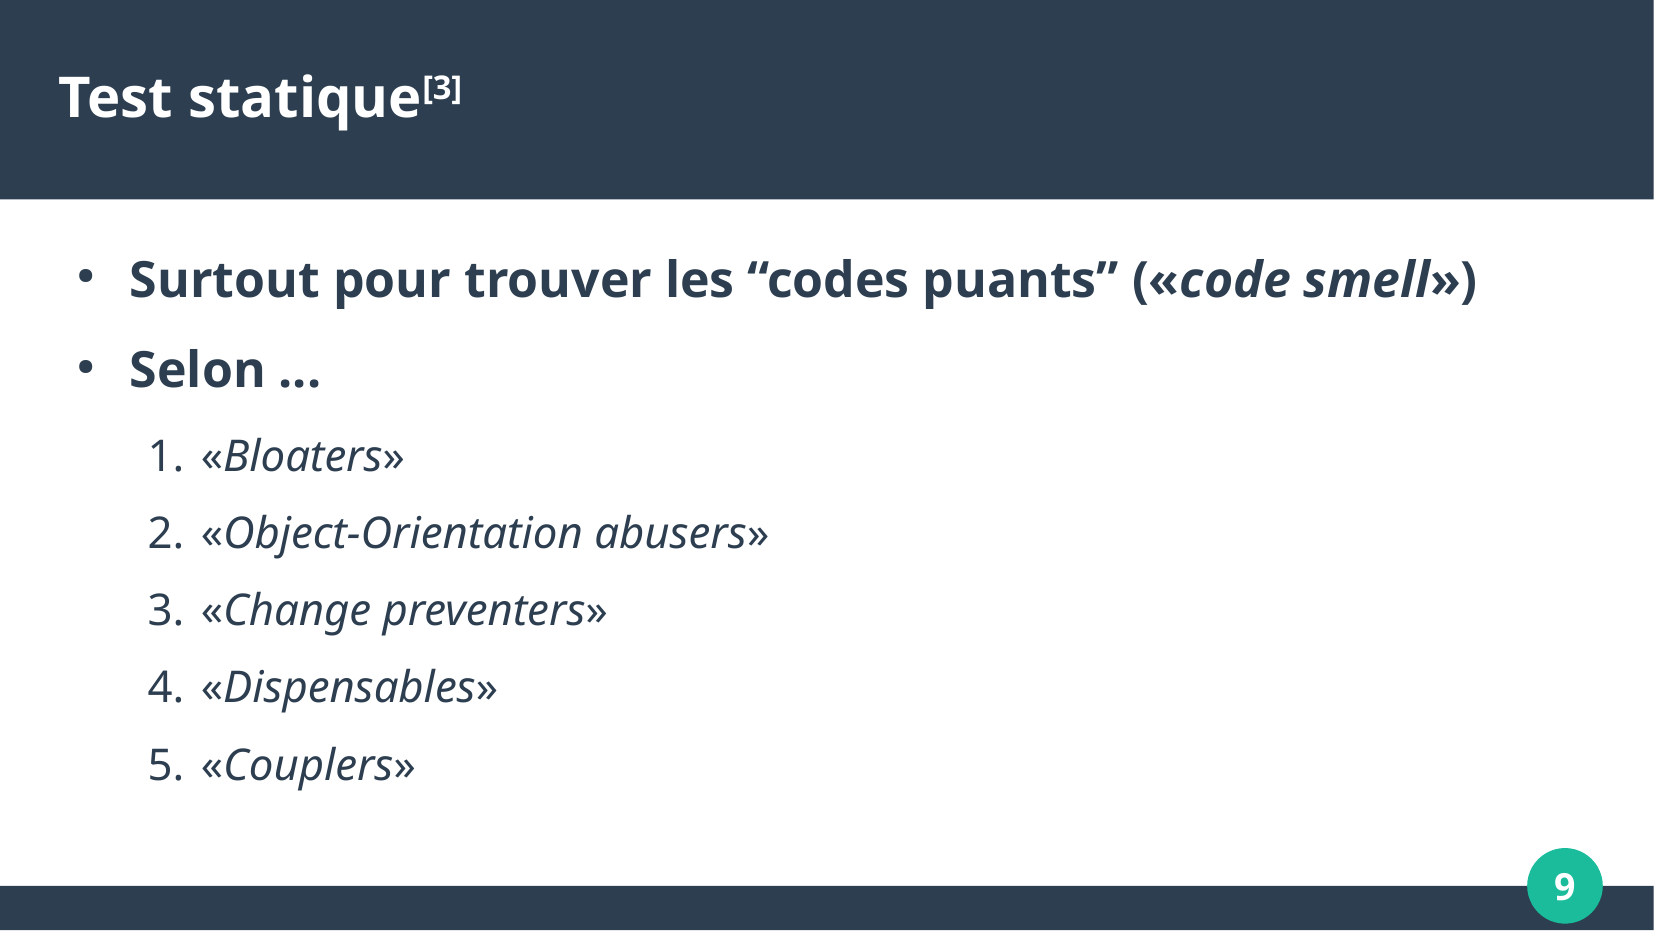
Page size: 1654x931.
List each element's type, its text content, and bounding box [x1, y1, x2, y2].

list Surtout pour trouver les “codes puants” («code smell») Selon ... «Bloaters» «Object-Orientation abusers» «Change preventers» «Dispensables» «Couplers» [59, 243, 1595, 864]
title Test statique[3] [59, 37, 1595, 155]
